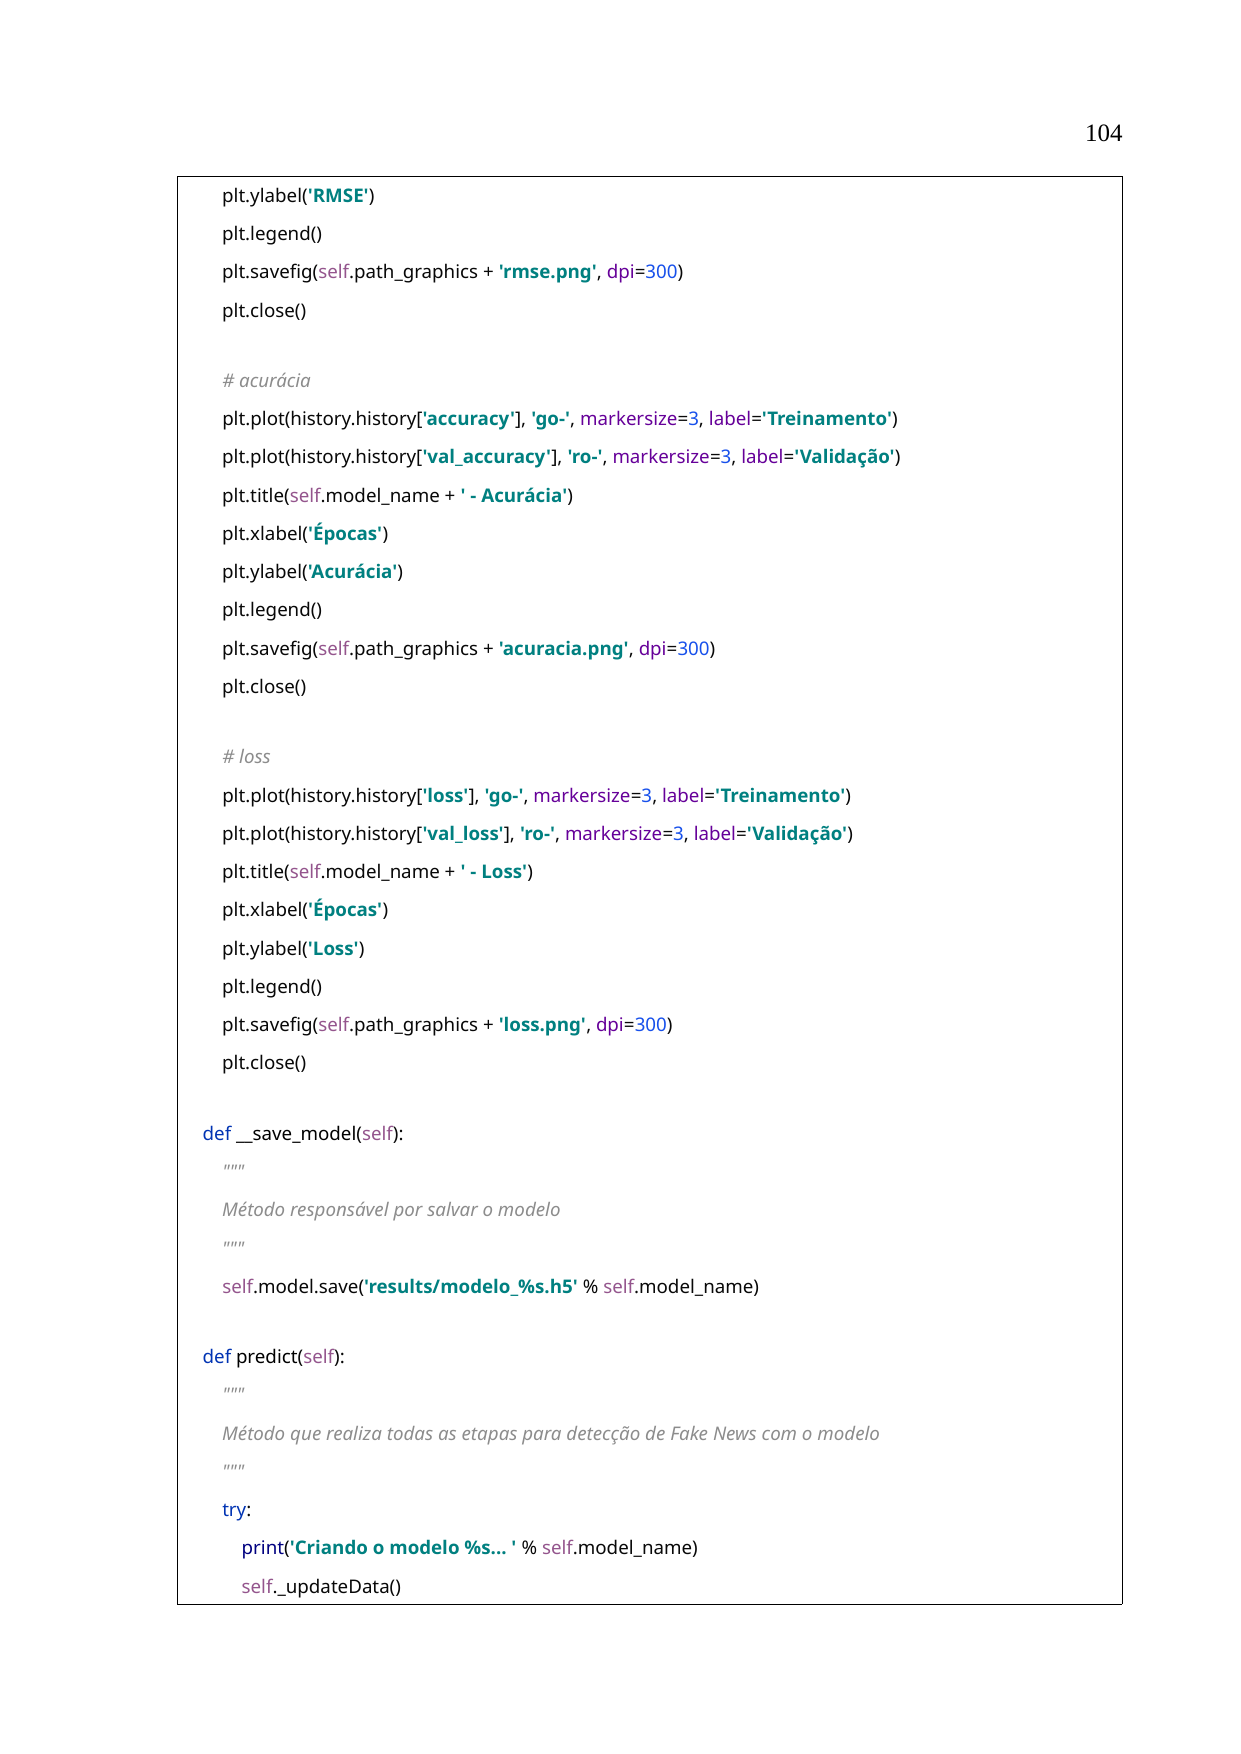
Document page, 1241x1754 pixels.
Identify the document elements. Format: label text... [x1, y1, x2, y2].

table_header plt.ylabel('RMSE') plt.legend() plt.savefig(self.path_graphics + 'rmse.png', dpi=300) plt.close() # acurácia plt.plot(history.history['accuracy'], 'go-', markersize=3, label='Treinamento') plt.plot(history.history['val_accuracy'], 'ro-', markersize=3, label='Validação') plt.title(self.model_name + ' - Acurácia') plt.xlabel('Épocas') plt.ylabel('Acurácia') plt.legend() plt.savefig(self.path_graphics + 'acuracia.png', dpi=300) plt.close() # loss plt.plot(history.history['loss'], 'go-', markersize=3, label='Treinamento') plt.plot(history.history['val_loss'], 'ro-', markersize=3, label='Validação') plt.title(self.model_name + ' - Loss') plt.xlabel('Épocas') plt.ylabel('Loss') plt.legend() plt.savefig(self.path_graphics + 'loss.png', dpi=300) plt.close() def __save_model(self): """ Método responsável por salvar o modelo """ self.model.save('results/modelo_%s.h5' % self.model_name) def predict(self): """ Método que realiza todas as etapas para detecção de Fake News com o modelo """ try: print('Criando o modelo %s... ' % self.model_name) self._updateData() [178, 177, 1122, 1604]
